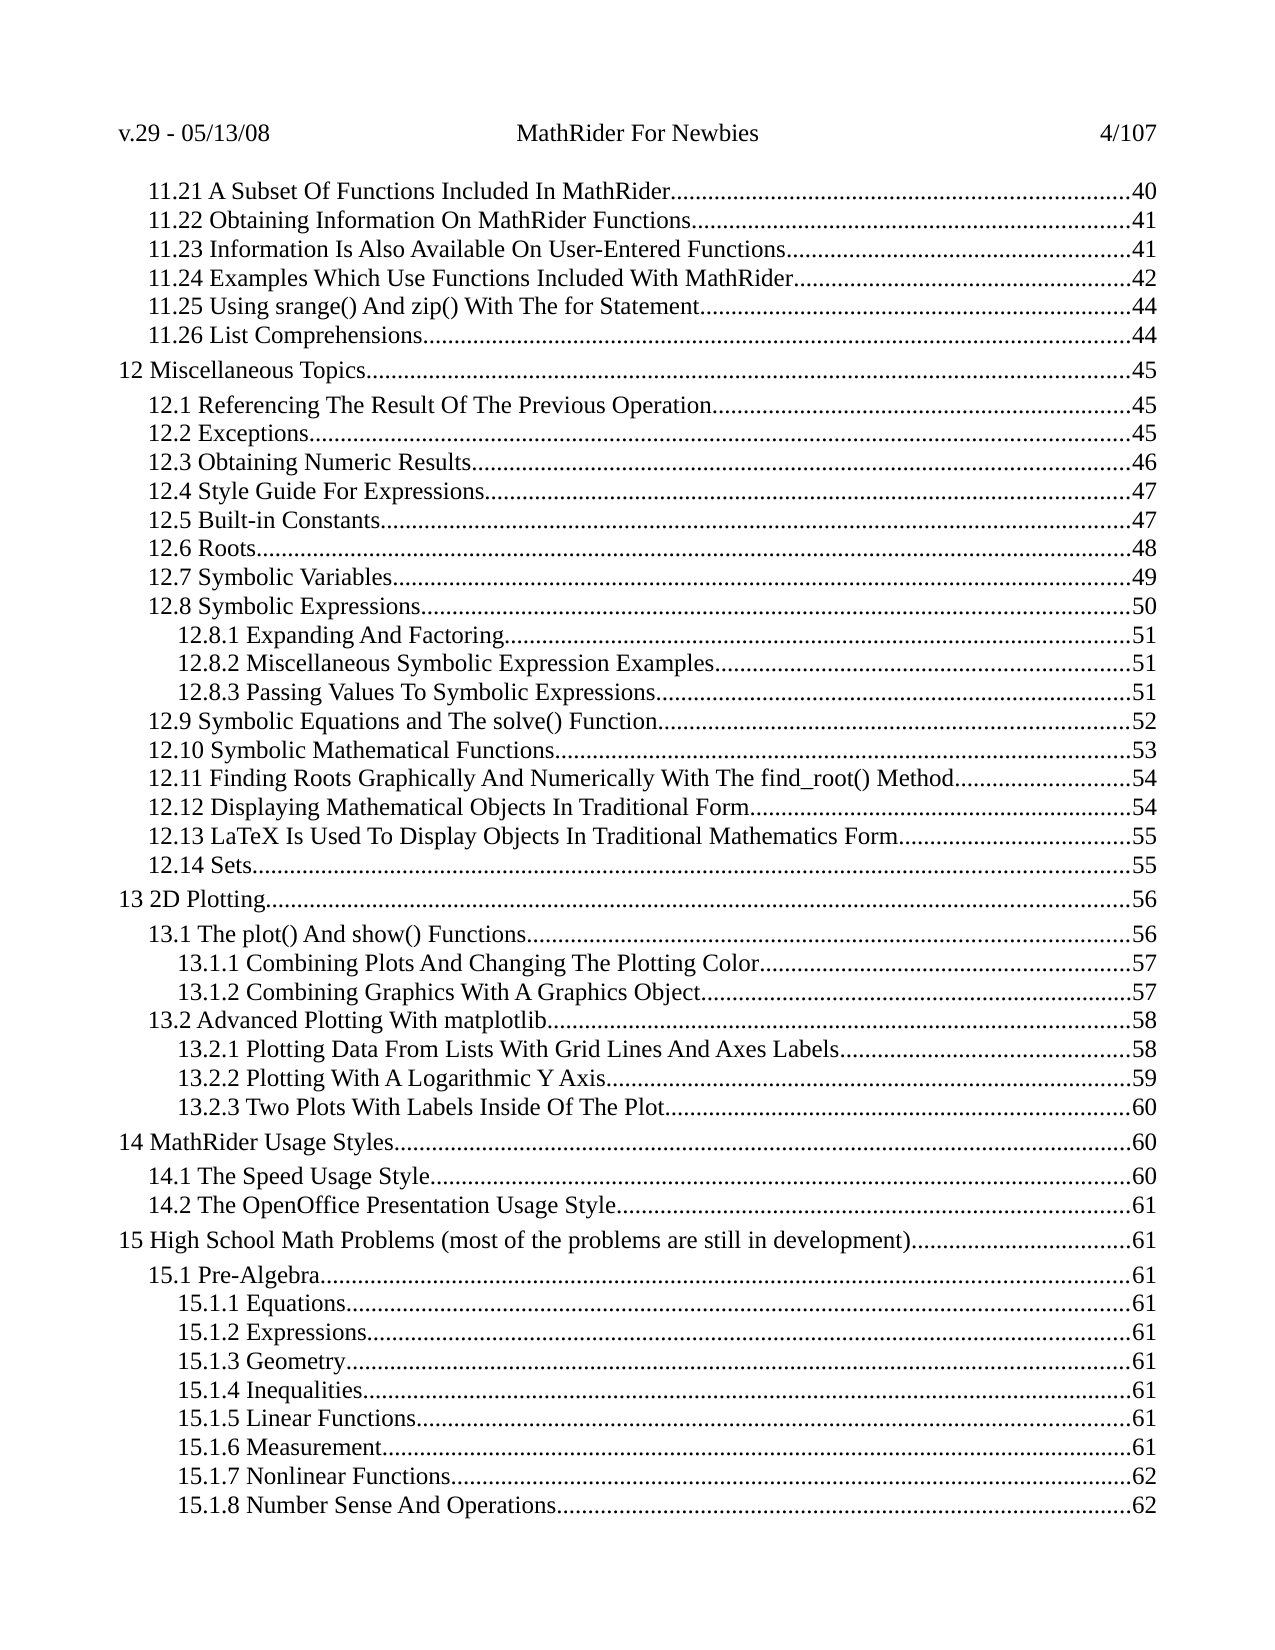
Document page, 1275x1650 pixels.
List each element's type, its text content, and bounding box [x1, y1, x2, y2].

text 15.1.3 Geometry 61 [177, 1346, 1157, 1375]
text 12.9 Symbolic Equations and The solve() Function 52 [148, 706, 1157, 735]
text 15.1 Pre-Algebra 61 [148, 1260, 1157, 1288]
text 13.1 The plot() And show() Functions 56 [148, 919, 1157, 948]
text 13.2.2 Plotting With A Logarithmic Y Axis 59 [177, 1063, 1157, 1092]
text 15.1.2 Expressions 61 [177, 1317, 1157, 1346]
text 12.7 Symbolic Variables 49 [148, 562, 1157, 591]
text 12 Miscellaneous Topics 45 [118, 355, 1157, 384]
text 12.8.1 Expanding And Factoring 51 [177, 620, 1157, 648]
text 11.21 A Subset Of Functions Included In MathRider 40 [148, 176, 1157, 205]
text 14.1 The Speed Usage Style 60 [148, 1161, 1157, 1190]
text 15.1.8 Number Sense And Operations 62 [177, 1490, 1157, 1518]
text 11.23 Information Is Also Available On User-Entered Functions 41 [148, 234, 1157, 263]
text 14 MathRider Usage Styles 60 [118, 1127, 1157, 1155]
text 12.5 Built-in Constants 47 [148, 505, 1157, 533]
text 15 High School Math Problems (most of the problems are still in development) 61 [118, 1225, 1157, 1254]
text 12.2 Exceptions 45 [148, 418, 1157, 447]
text 15.1.6 Measurement 61 [177, 1432, 1157, 1461]
text 15.1.5 Linear Functions 61 [177, 1403, 1157, 1432]
text 12.3 Obtaining Numeric Results 46 [148, 447, 1157, 476]
text 12.13 LaTeX Is Used To Display Objects In Traditional Mathematics Form 55 [148, 821, 1157, 850]
text 12.1 Referencing The Result Of The Previous Operation 45 [148, 390, 1157, 418]
text 13 2D Plotting 56 [118, 884, 1157, 913]
text 12.11 Finding Roots Graphically And Numerically With The find_root() Method 54 [148, 763, 1157, 792]
text 12.6 Roots 48 [148, 533, 1157, 562]
text 12.14 Sets 55 [148, 850, 1157, 878]
text 12.8.3 Passing Values To Symbolic Expressions 51 [177, 677, 1157, 706]
text 13.2 Advanced Plotting With matplotlib 58 [148, 1006, 1157, 1034]
text 12.12 Displaying Mathematical Objects In Traditional Form 54 [148, 792, 1157, 821]
text 12.8 Symbolic Expressions 50 [148, 591, 1157, 620]
text 13.1.1 Combining Plots And Changing The Plotting Color 57 [177, 948, 1157, 977]
text 14.2 The OpenOffice Presentation Usage Style 61 [148, 1190, 1157, 1219]
text 15.1.1 Equations 61 [177, 1288, 1157, 1317]
text 11.22 Obtaining Information On MathRider Functions 41 [148, 205, 1157, 234]
text 13.1.2 Combining Graphics With A Graphics Object 57 [177, 977, 1157, 1006]
text 11.24 Examples Which Use Functions Included With MathRider 42 [148, 263, 1157, 291]
text 15.1.7 Nonlinear Functions 62 [177, 1461, 1157, 1490]
text 12.4 Style Guide For Expressions 47 [148, 476, 1157, 505]
text 13.2.1 Plotting Data From Lists With Grid Lines And Axes Labels 58 [177, 1034, 1157, 1063]
text 15.1.4 Inequalities 61 [177, 1375, 1157, 1403]
text 11.26 List Comprehensions 44 [148, 320, 1157, 349]
text 13.2.3 Two Plots With Labels Inside Of The Plot 60 [177, 1092, 1157, 1121]
text 11.25 Using srange() And zip() With The for Statement 44 [148, 291, 1157, 320]
text 12.8.2 Miscellaneous Symbolic Expression Examples 51 [177, 648, 1157, 677]
text 12.10 Symbolic Mathematical Functions 53 [148, 735, 1157, 763]
